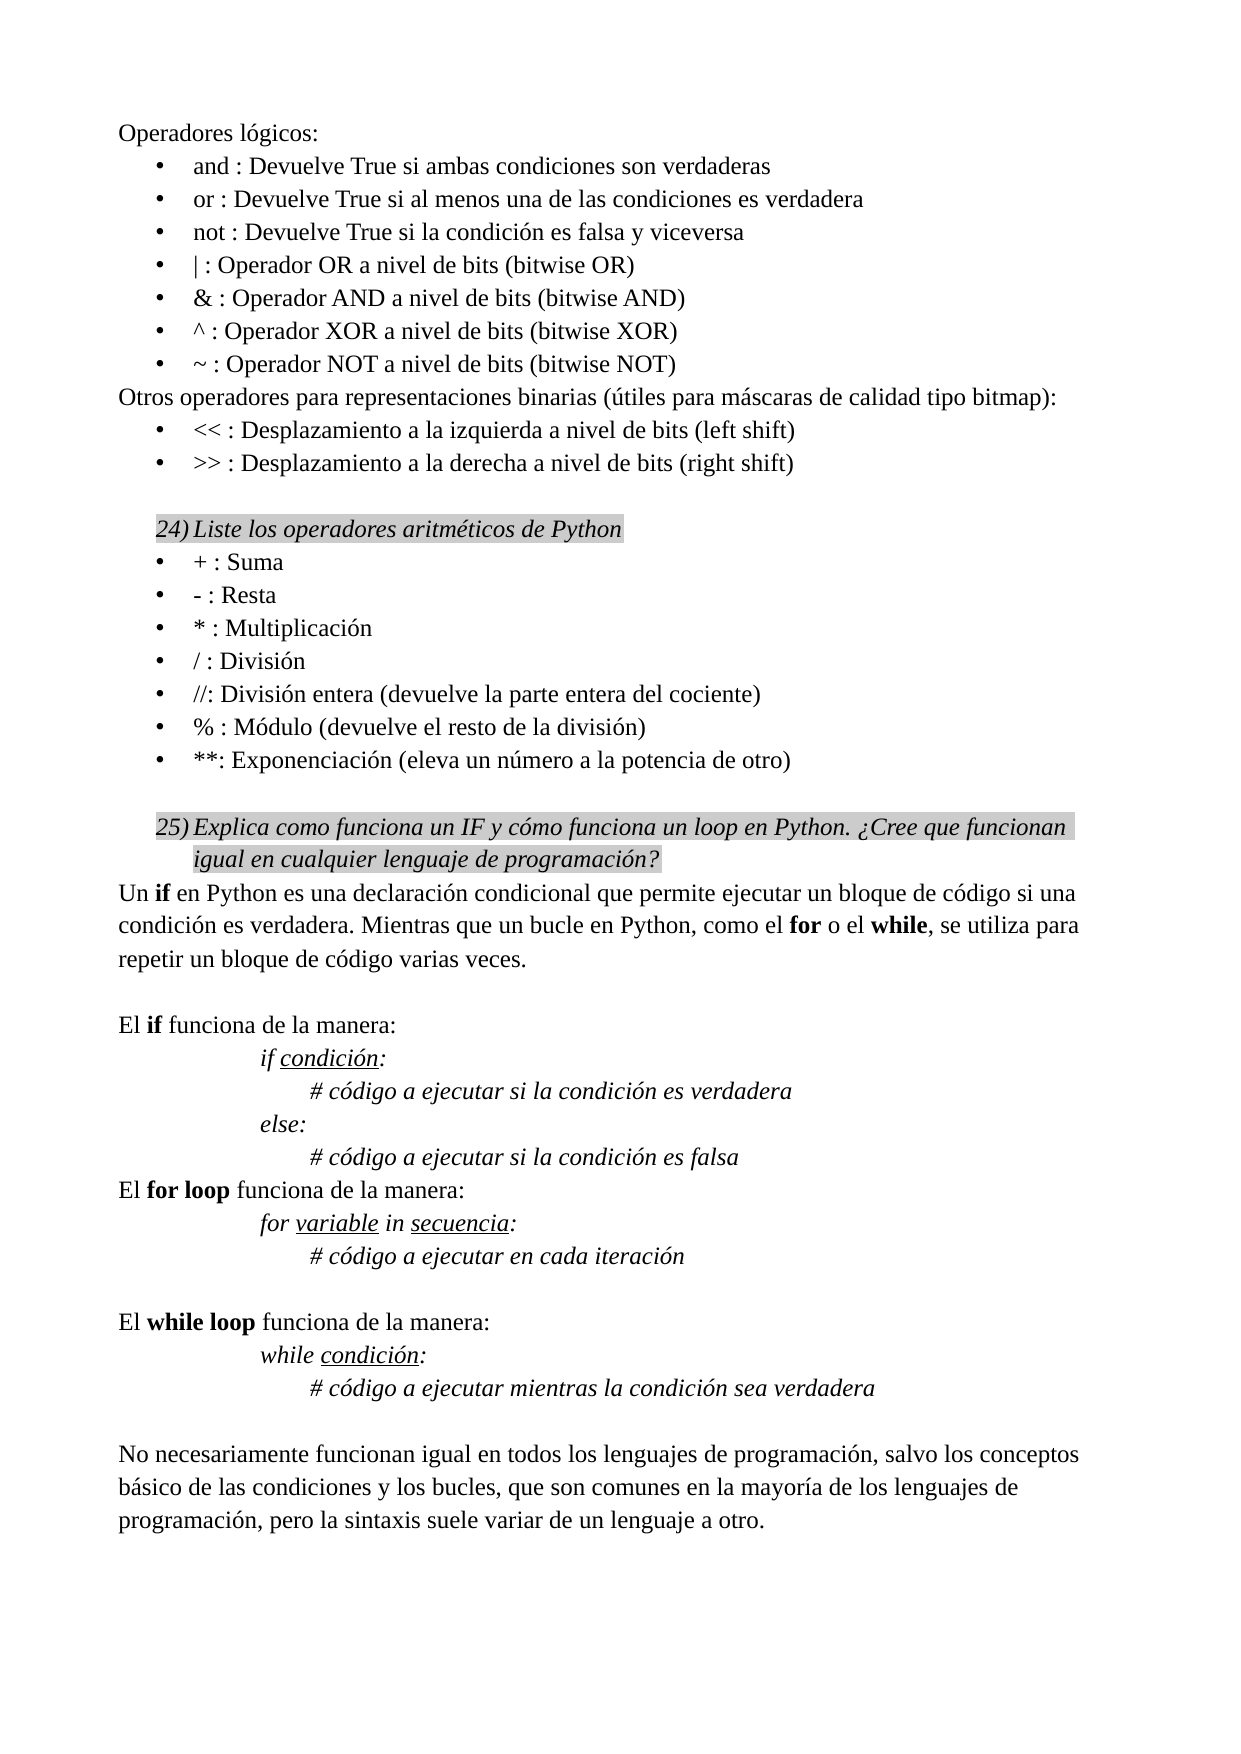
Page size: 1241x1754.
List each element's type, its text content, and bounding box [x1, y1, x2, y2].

list Liste los operadores aritméticos de Python [193, 514, 1122, 543]
list //: División entera (devuelve la parte entera del cociente) [156, 679, 1122, 708]
text # código a ejecutar si la condición es falsa [118, 1142, 1122, 1171]
text El for loop funciona de la manera: [118, 1175, 1122, 1203]
text # código a ejecutar mientras la condición sea verdadera [118, 1373, 1122, 1402]
text El if funciona de la manera: [118, 1010, 1122, 1038]
text # código a ejecutar si la condición es verdadera [118, 1076, 1122, 1104]
list >> : Desplazamiento a la derecha a nivel de bits (right shift) [156, 448, 1122, 477]
list & : Operador AND a nivel de bits (bitwise AND) [156, 283, 1122, 312]
text if condición: [118, 1043, 1122, 1071]
list + : Suma [156, 547, 1122, 576]
list | : Operador OR a nivel de bits (bitwise OR) [156, 250, 1122, 279]
list / : División [156, 646, 1122, 675]
list << : Desplazamiento a la izquierda a nivel de bits (left shift) [156, 415, 1122, 444]
list % : Módulo (devuelve el resto de la división) [156, 712, 1122, 741]
text No necesariamente funcionan igual en todos los lenguajes de programación, salvo los conceptos básico de las condiciones y los bucles, que son comunes en la mayoría de los lenguajes de programación, pero la sintaxis suele variar de un lenguaje a otro. [118, 1439, 1122, 1534]
text El while loop funciona de la manera: [118, 1307, 1122, 1336]
list not : Devuelve True si la condición es falsa y viceversa [156, 217, 1122, 246]
list and : Devuelve True si ambas condiciones son verdaderas [156, 151, 1122, 180]
text # código a ejecutar en cada iteración [118, 1241, 1122, 1269]
text else: [118, 1109, 1122, 1137]
text while condición: [118, 1340, 1122, 1369]
text for variable in secuencia: [118, 1208, 1122, 1237]
text Un if en Python es una declaración condicional que permite ejecutar un bloque de código si una condición es verdadera. Mientras que un bucle en Python, como el for o el while, se utiliza para repetir un bloque de código varias veces. [118, 878, 1122, 972]
list or : Devuelve True si al menos una de las condiciones es verdadera [156, 184, 1122, 213]
list Explica como funciona un IF y cómo funciona un loop en Python. ¿Cree que funcionan igual en cualquier lenguaje de programación? [156, 812, 1122, 873]
list ^ : Operador XOR a nivel de bits (bitwise XOR) [156, 316, 1122, 345]
list - : Resta [156, 580, 1122, 609]
text Operadores lógicos: [118, 118, 1122, 147]
text Otros operadores para representaciones binarias (útiles para máscaras de calidad tipo bitmap): [118, 382, 1122, 411]
list ~ : Operador NOT a nivel de bits (bitwise NOT) [156, 349, 1122, 378]
list * : Multiplicación [156, 613, 1122, 642]
list **: Exponenciación (eleva un número a la potencia de otro) [156, 746, 1122, 774]
